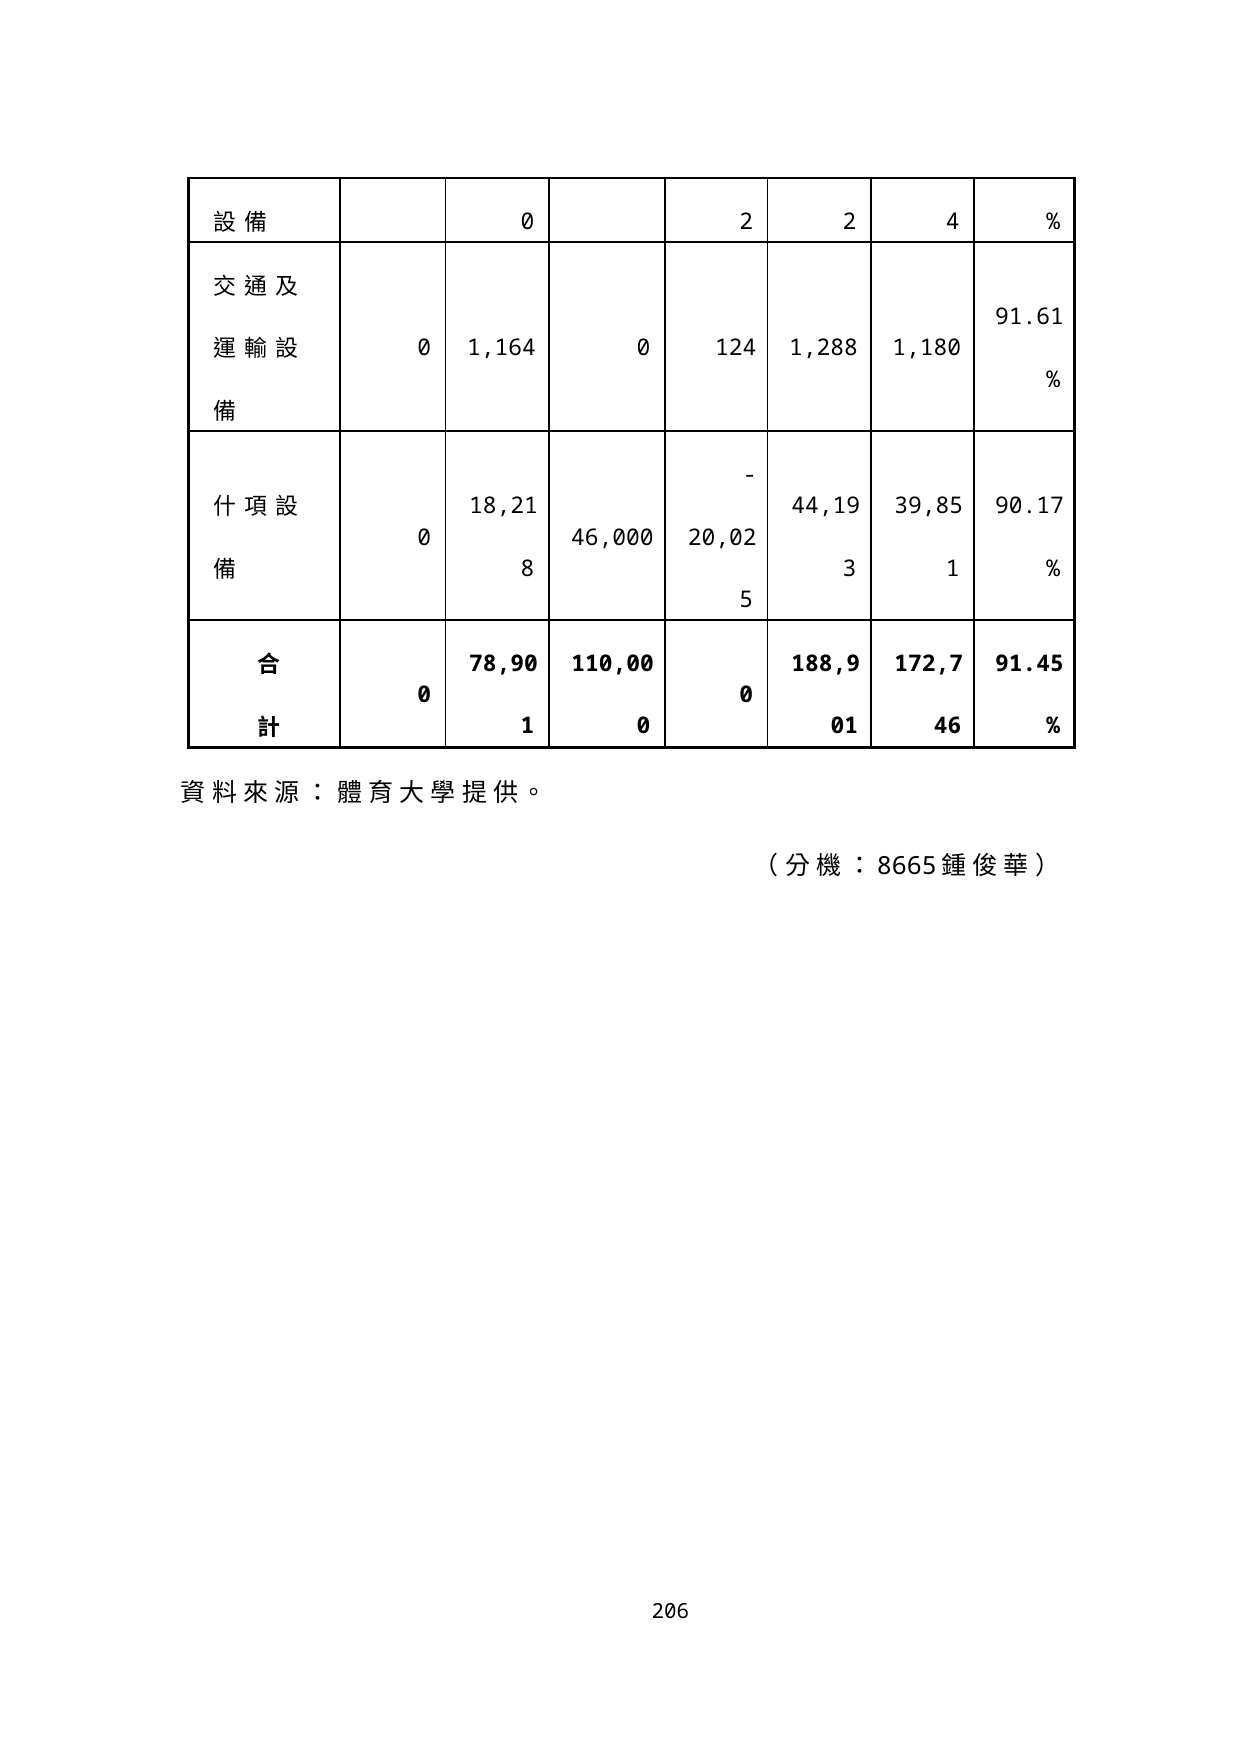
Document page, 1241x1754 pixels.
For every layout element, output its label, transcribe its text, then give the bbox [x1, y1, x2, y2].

table_cell 91.45% [975, 621, 1073, 746]
table_cell 0 [446, 179, 548, 241]
table_cell 2 [768, 179, 870, 241]
table_cell 1,288 [768, 243, 870, 430]
table_cell [341, 179, 445, 241]
text （分機：8665鍾俊華） [236, 812, 1063, 874]
table_cell 4 [872, 179, 973, 241]
table_cell 設備 [190, 179, 339, 241]
table_cell 0 [666, 621, 767, 746]
table_cell 0 [341, 432, 445, 619]
table_cell 39,851 [872, 432, 973, 619]
table_cell 合 計 [190, 621, 339, 746]
table_cell 46,000 [550, 432, 664, 619]
table_cell -20,025 [666, 432, 767, 619]
table_cell 90.17% [975, 432, 1073, 619]
table_cell 91.61% [975, 243, 1073, 430]
table_cell 18,218 [446, 432, 548, 619]
table_cell 0 [550, 243, 664, 430]
table_cell 110,000 [550, 621, 664, 746]
table_cell 44,193 [768, 432, 870, 619]
table_cell [550, 179, 664, 241]
table_cell 124 [666, 243, 767, 430]
table_cell 1,164 [446, 243, 548, 430]
table_cell 172,746 [872, 621, 973, 746]
table_cell 188,901 [768, 621, 870, 746]
table_cell 78,901 [446, 621, 548, 746]
text 資料來源：體育大學提供。 [177, 749, 1063, 812]
table_cell 0 [341, 621, 445, 746]
table_cell 1,180 [872, 243, 973, 430]
table_cell 什項設備 [190, 432, 339, 619]
table_cell 0 [341, 243, 445, 430]
table_cell 2 [666, 179, 767, 241]
table_cell % [975, 179, 1073, 241]
table_cell 交通及運輸設備 [190, 243, 339, 430]
